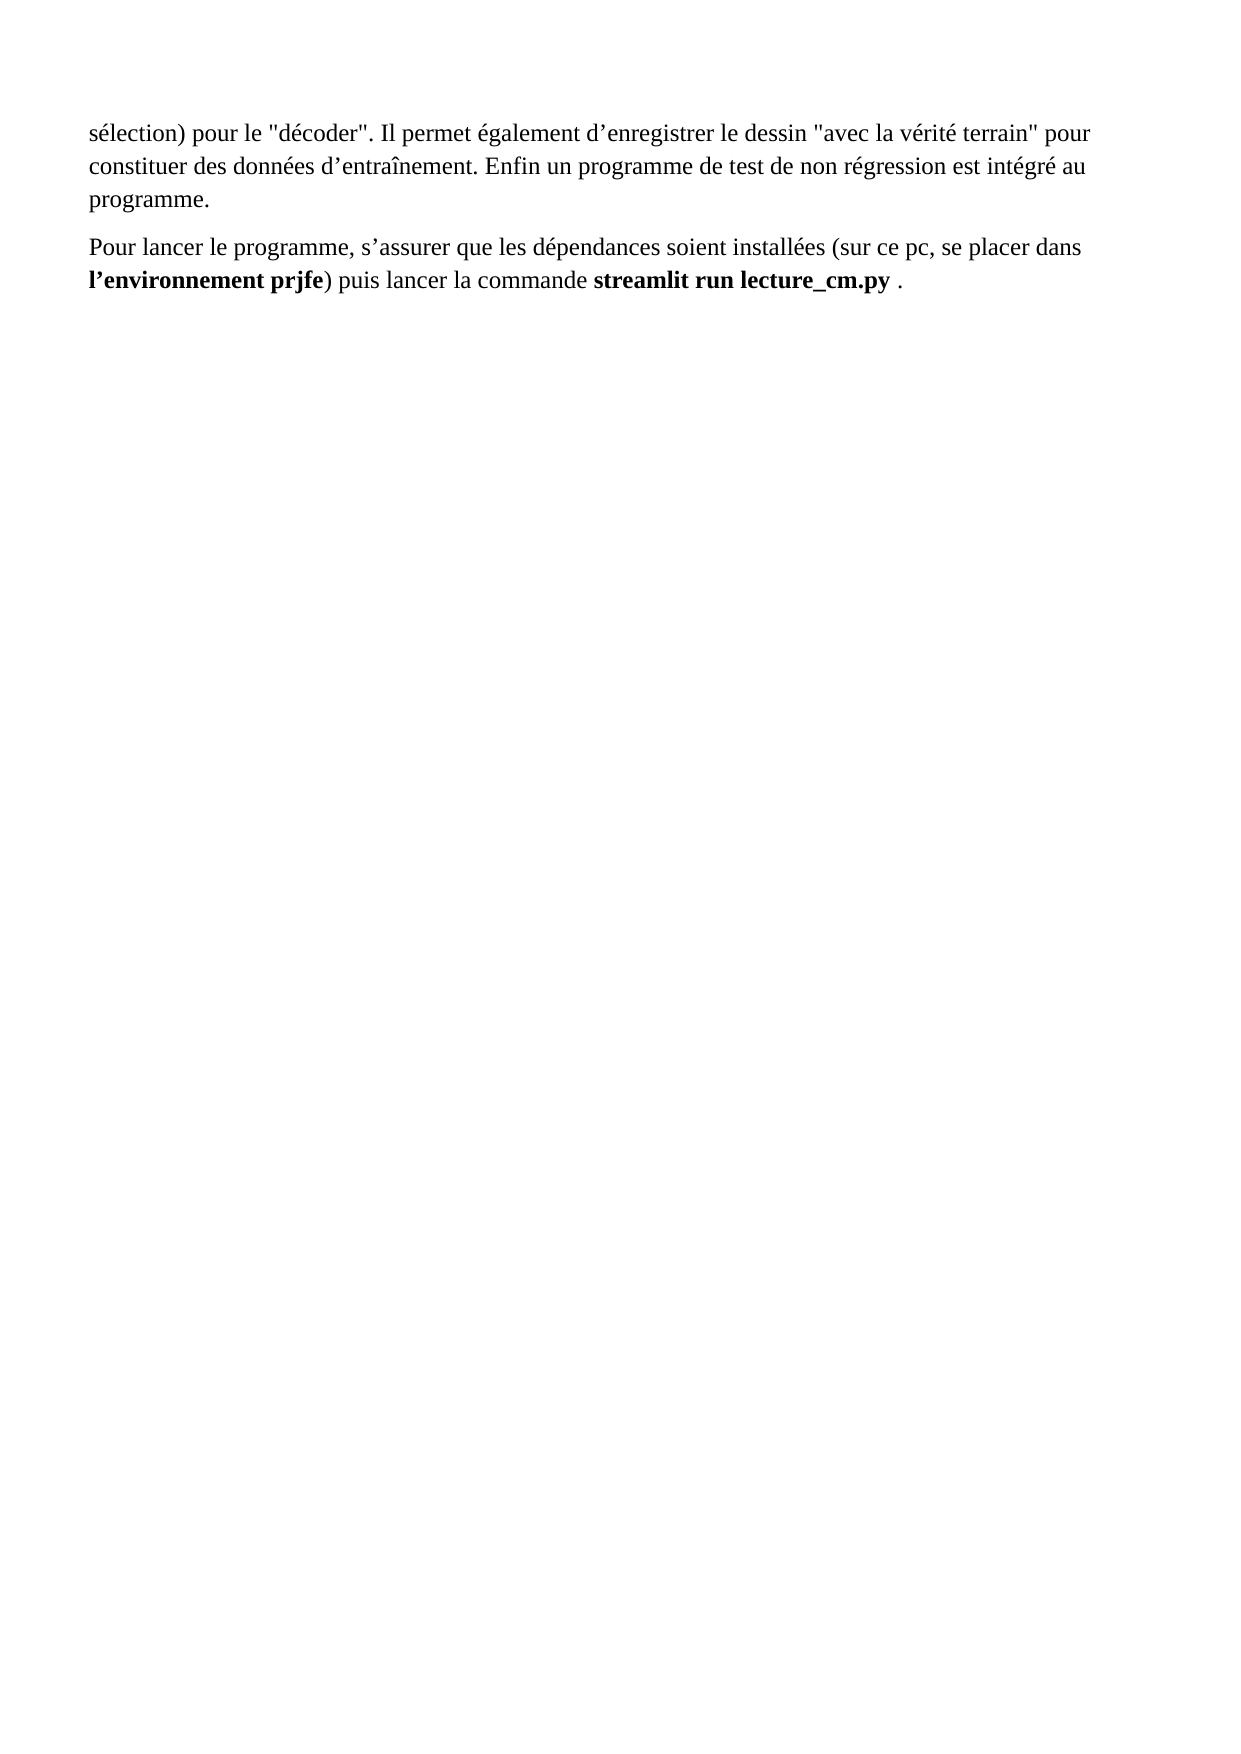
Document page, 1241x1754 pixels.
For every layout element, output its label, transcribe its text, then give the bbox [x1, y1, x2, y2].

text sélection) pour le "décoder". Il permet également d’enregistrer le dessin "avec la vérité terrain" pour constituer des données d’entraînement. Enfin un programme de test de non régression est intégré au programme. [88, 118, 1152, 213]
text Pour lancer le programme, s’assurer que les dépendances soient installées (sur ce pc, se placer dans l’environnement prjfe) puis lancer la commande streamlit run lecture_cm.py . [88, 232, 1152, 293]
